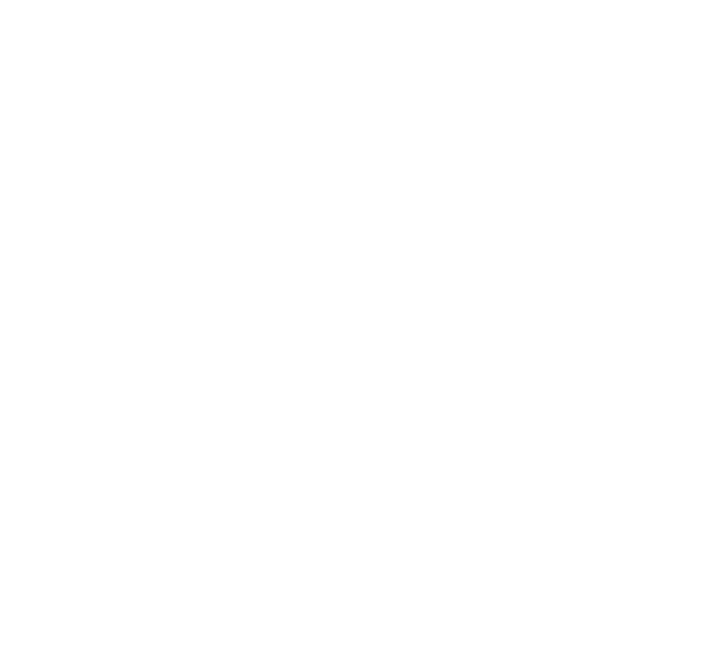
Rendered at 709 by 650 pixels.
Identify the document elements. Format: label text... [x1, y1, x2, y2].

text </for> [0, 1, 709, 23]
text </for> [0, 36, 709, 59]
